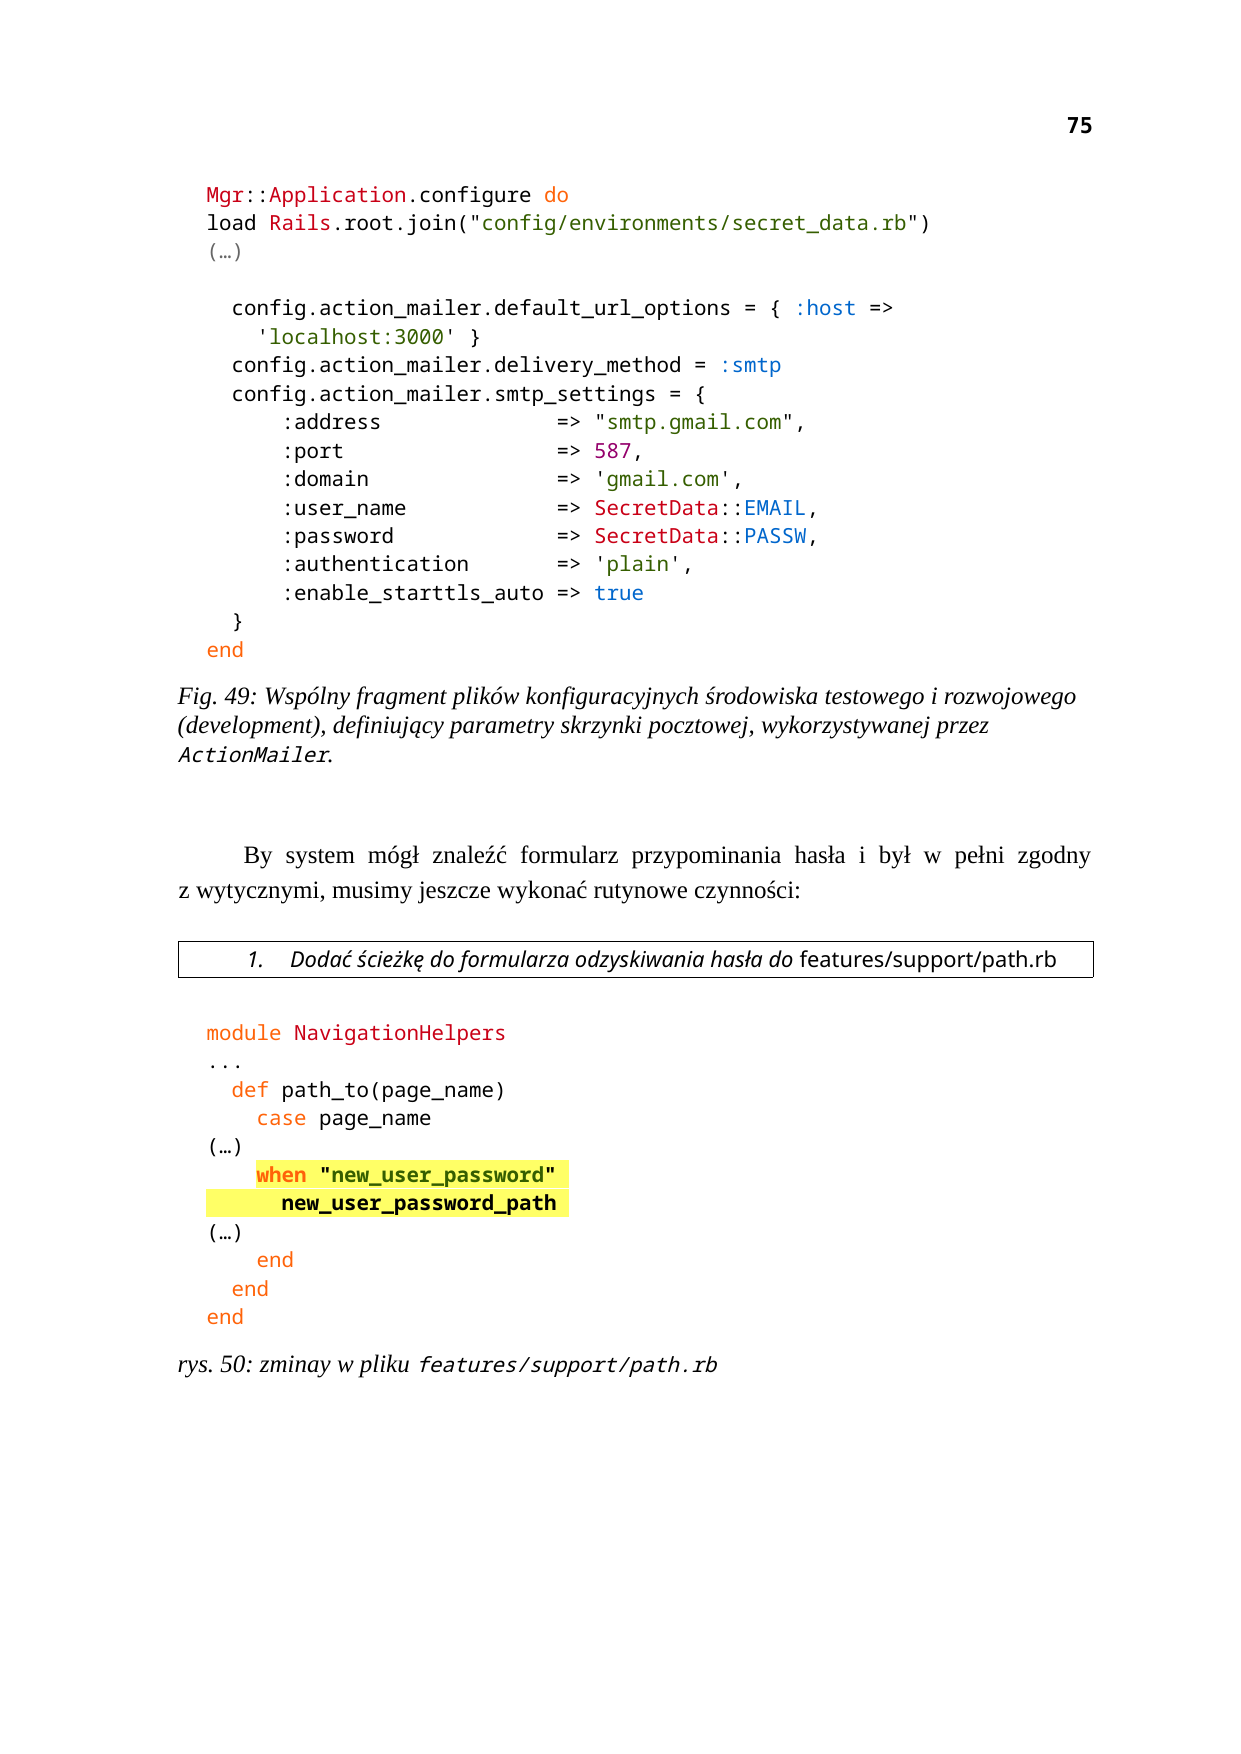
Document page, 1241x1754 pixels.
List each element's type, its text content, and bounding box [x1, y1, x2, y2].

text Fig. 49: Wspólny fragment plików konfiguracyjnych środowiska testowego i rozwojowego (development), definiujący parametry skrzynki pocztowej, wykorzystywanej przez ActionMailer. [177, 681, 1093, 768]
table_header module NavigationHelpers ... def path_to(page_name) case page_name (…) when "new_user_password" new_user_password_path (…) end end end [177, 1012, 1093, 1336]
list Dodać ścieżkę do formularza odzyskiwania hasła do features/support/path.rb [179, 942, 1093, 977]
table_header Mgr::Application.configure do load Rails.root.join("config/environments/secret_data.rb") (…) config.action_mailer.default_url_options = { :host => 'localhost:3000' } config.action_mailer.delivery_method = :smtp config.action_mailer.smtp_settings = { :address => "smtp.gmail.com", :port => 587, :domain => 'gmail.com', :user_name => SecretData::EMAIL, :password => SecretData::PASSW, :authentication => 'plain', :enable_starttls_auto => true } end [177, 174, 1093, 669]
text By system mógł znaleźć formularz przypominania hasła i był w pełni zgodny z wytycznymi, musimy jeszcze wykonać rutynowe czynności: [178, 835, 1093, 906]
text rys. 50: zminay w pliku features/support/path.rb [177, 1349, 1093, 1378]
